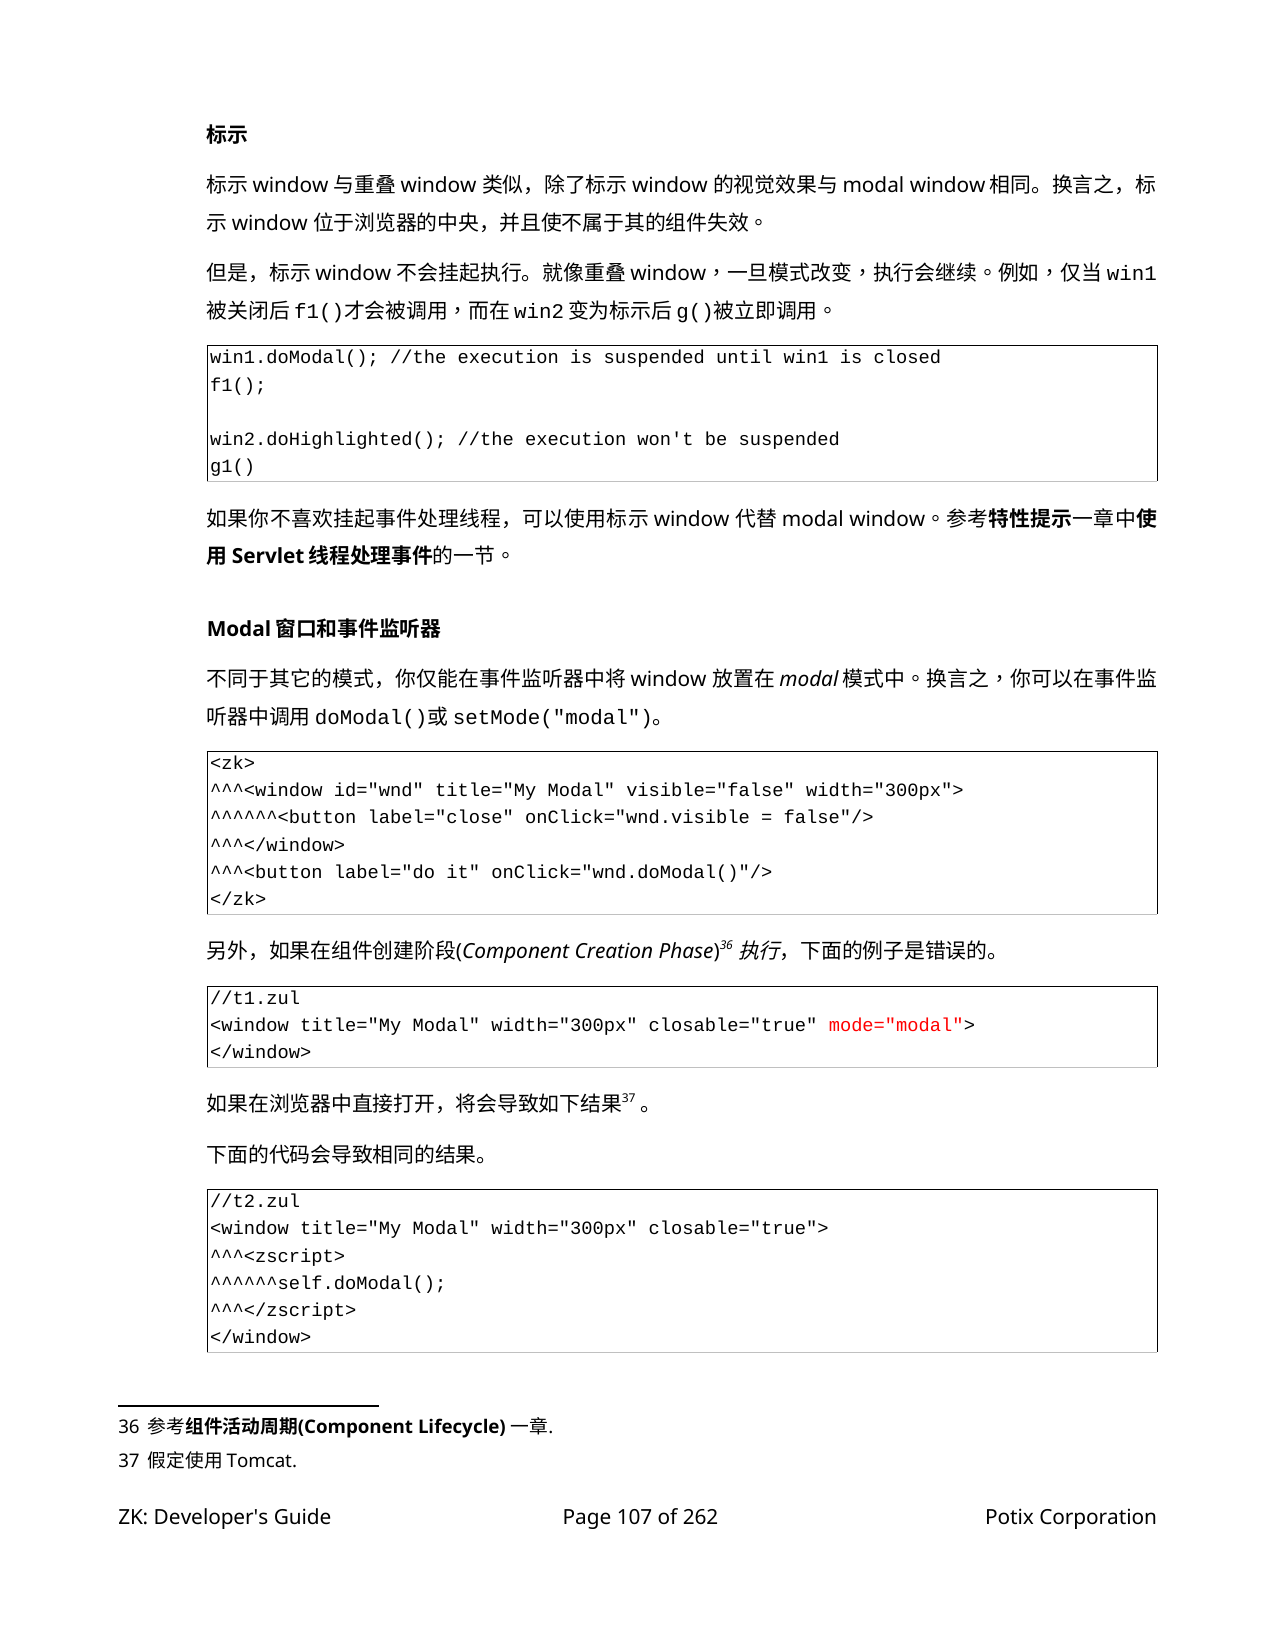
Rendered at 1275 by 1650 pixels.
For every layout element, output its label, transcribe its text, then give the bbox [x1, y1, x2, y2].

text 另外，如果在组件创建阶段(Component Creation Phase) 执行，下面的例子是错误的。 [207, 935, 1157, 965]
text ^^^</zscript> [208, 1298, 1157, 1322]
text 不同于其它的模式，你仅能在事件监听器中将window 放置在modal模式中。换言之，你可以在事件监听器中调用doModal()或 setMode("modal")。 [207, 663, 1157, 730]
subtitle 标示 [207, 118, 1157, 148]
text 但是，标示window 不会挂起执行。就像重叠window，一旦模式改变，执行会继续。例如，仅当win1被关闭后f1()才会被调用，而在win2变为标示后g()被立即调用。 [207, 257, 1157, 325]
text <zk> [208, 752, 1157, 775]
text </window> [208, 1325, 1157, 1352]
text 如果你不喜欢挂起事件处理线程，可以使用标示window 代替modal window。参考特性提示一章中使用Servlet线程处理事件的一节。 [207, 502, 1157, 569]
text g1() [208, 454, 1157, 481]
text ^^^<zscript> [208, 1243, 1157, 1268]
text 下面的代码会导致相同的结果。 [207, 1138, 1157, 1168]
text 假定使用Tomcat. [118, 1446, 1157, 1473]
text <window title="My Modal" width="300px" closable="true" mode="modal"> [208, 1013, 1157, 1037]
text ^^^</window> [208, 833, 1157, 857]
text 标示window 与重叠window 类似，除了标示window 的视觉效果与modal window相同。换言之，标示window 位于浏览器的中央，并且使不属于其的组件失效。 [207, 169, 1157, 236]
text win1.doModal(); //the execution is suspended until win1 is closed [208, 346, 1157, 370]
text win2.doHighlighted(); //the execution won't be suspended [208, 427, 1157, 451]
text //t2.zul [208, 1190, 1157, 1213]
text </zk> [208, 887, 1157, 914]
text //t1.zul [208, 987, 1157, 1010]
text <window title="My Modal" width="300px" closable="true"> [208, 1216, 1157, 1241]
text ^^^^^^ self.doModal(); [208, 1271, 1157, 1295]
text 如果在浏览器中直接打开，将会导致如下结果 。 [207, 1088, 1157, 1118]
text f1(); [208, 373, 1157, 397]
text ^^^<button label="do it" onClick="wnd.doModal()"/> [208, 860, 1157, 884]
subtitle Modal窗口和事件监听器 [207, 612, 1157, 642]
text </window> [208, 1040, 1157, 1067]
text 参考组件活动周期(Component Lifecycle) 一章. [118, 1412, 1157, 1439]
text ^^^<window id="wnd" title="My Modal" visible="false" width="300px"> [208, 778, 1157, 802]
text ^^^^^^<button label="close" onClick="wnd.visible = false"/> [208, 805, 1157, 830]
